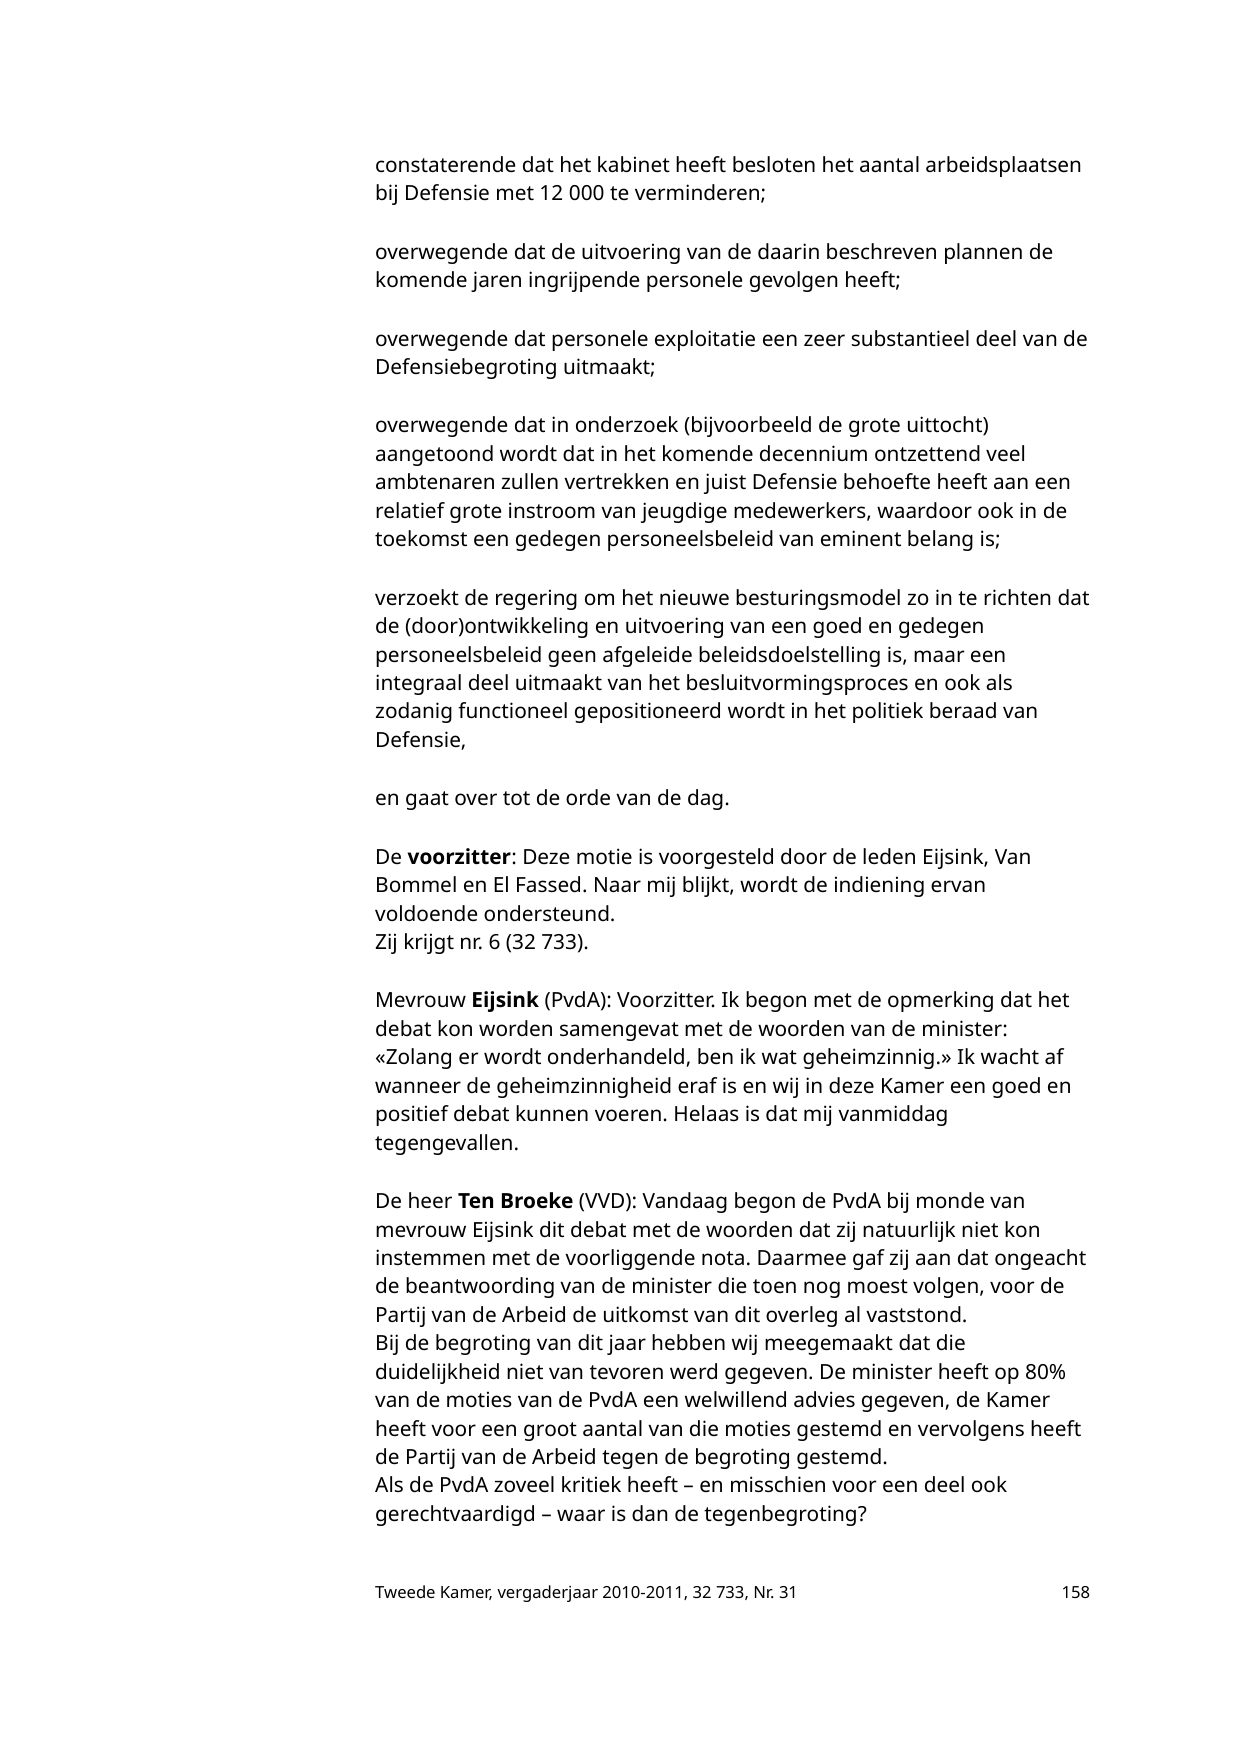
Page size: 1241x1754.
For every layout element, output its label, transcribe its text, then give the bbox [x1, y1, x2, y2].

text Mevrouw Eijsink (PvdA): Voorzitter. Ik begon met de opmerking dat het debat kon worden samengevat met de woorden van de minister: «Zolang er wordt onderhandeld, ben ik wat geheimzinnig.» Ik wacht af wanneer de geheimzinnigheid eraf is en wij in deze Kamer een goed en positief debat kunnen voeren. Helaas is dat mij vanmiddag tegengevallen. [375, 986, 1090, 1156]
text constaterende dat het kabinet heeft besloten het aantal arbeidsplaatsen bij Defensie met 12 000 te verminderen; [375, 150, 1090, 207]
text overwegende dat personele exploitatie een zeer substantieel deel van de Defensiebegroting uitmaakt; [375, 324, 1090, 381]
text en gaat over tot de orde van de dag. [375, 783, 1090, 812]
text De heer Ten Broeke (VVD): Vandaag begon de PvdA bij monde van mevrouw Eijsink dit debat met de woorden dat zij natuurlijk niet kon instemmen met de voorliggende nota. Daarmee gaf zij aan dat ongeacht de beantwoording van de minister die toen nog moest volgen, voor de Partij van de Arbeid de uitkomst van dit overleg al vaststond. [375, 1186, 1090, 1328]
text Zij krijgt nr. 6 (32 733). [375, 927, 1090, 956]
text Bij de begroting van dit jaar hebben wij meegemaakt dat die duidelijkheid niet van tevoren werd gegeven. De minister heeft op 80% van de moties van de PvdA een welwillend advies gegeven, de Kamer heeft voor een groot aantal van die moties gestemd en vervolgens heeft de Partij van de Arbeid tegen de begroting gestemd. [375, 1328, 1090, 1471]
text overwegende dat in onderzoek (bijvoorbeeld de grote uittocht) aangetoond wordt dat in het komende decennium ontzettend veel ambtenaren zullen vertrekken en juist Defensie behoefte heeft aan een relatief grote instroom van jeugdige medewerkers, waardoor ook in de toekomst een gedegen personeelsbeleid van eminent belang is; [375, 411, 1090, 553]
text overwegende dat de uitvoering van de daarin beschreven plannen de komende jaren ingrijpende personele gevolgen heeft; [375, 237, 1090, 294]
text verzoekt de regering om het nieuwe besturingsmodel zo in te richten dat de (door)ontwikkeling en uitvoering van een goed en gedegen personeelsbeleid geen afgeleide beleidsdoelstelling is, maar een integraal deel uitmaakt van het besluitvormingsproces en ook als zodanig functioneel gepositioneerd wordt in het politiek beraad van Defensie, [375, 583, 1090, 753]
text Als de PvdA zoveel kritiek heeft – en misschien voor een deel ook gerechtvaardigd – waar is dan de tegenbegroting? [375, 1471, 1090, 1527]
text De voorzitter: Deze motie is voorgesteld door de leden Eijsink, Van Bommel en El Fassed. Naar mij blijkt, wordt de indiening ervan voldoende ondersteund. [375, 842, 1090, 927]
